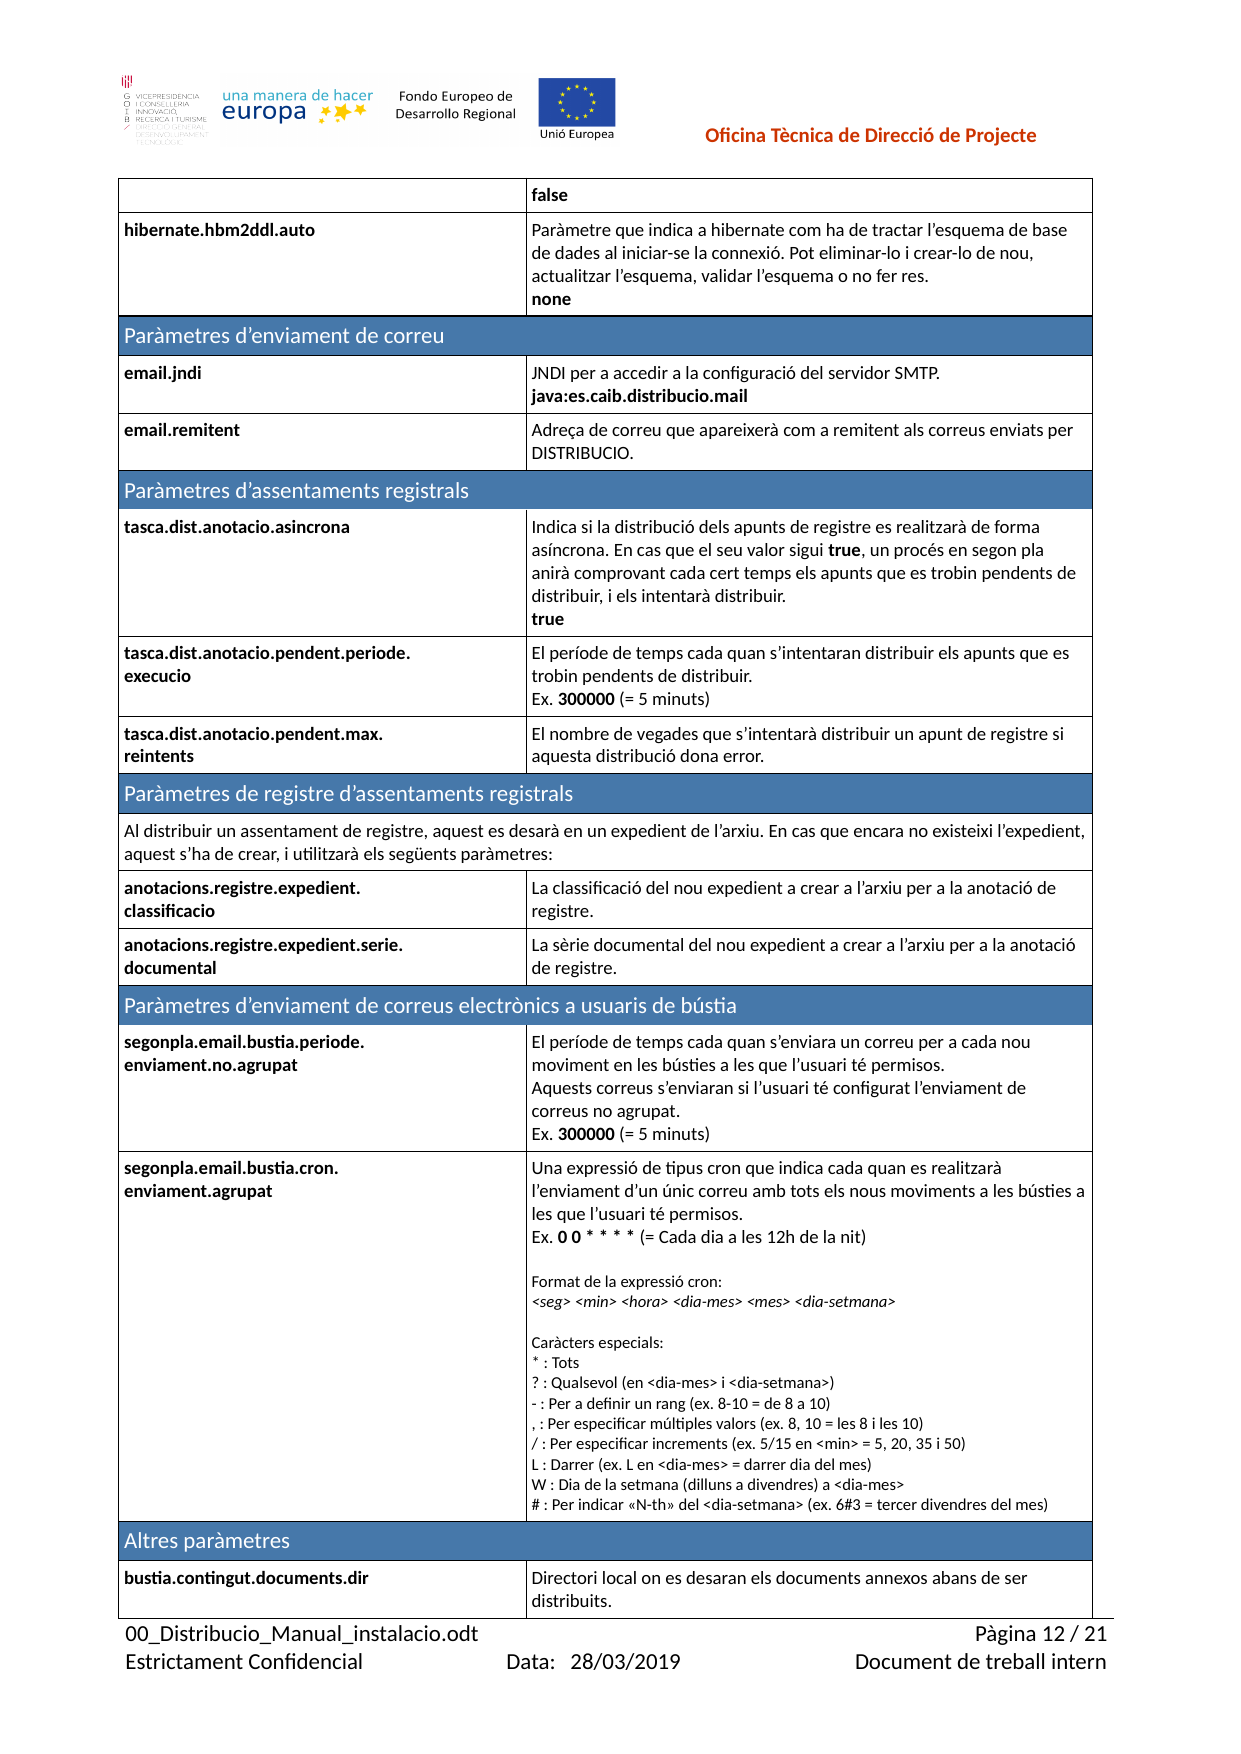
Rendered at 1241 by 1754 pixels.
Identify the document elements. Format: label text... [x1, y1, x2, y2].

table_header Paràmetres de registre d’assentaments registrals [119, 774, 1092, 813]
table_cell anotacions.registre.expedient.serie. documental [119, 929, 526, 985]
table_cell El nombre de vegades que s’intentarà distribuir un apunt de registre si aquesta distribució dona error. [527, 717, 1092, 773]
table_cell Directori local on es desaran els documents annexos abans de ser distribuits. [527, 1561, 1092, 1618]
table_cell anotacions.registre.expedient. classificacio [119, 871, 526, 928]
table_cell tasca.dist.anotacio.asincrona [119, 510, 526, 636]
table_cell hibernate.hbm2ddl.auto [119, 213, 526, 315]
table_cell tasca.dist.anotacio.pendent.periode. execucio [119, 637, 526, 716]
table_cell JNDI per a accedir a la configuració del servidor SMTP. java:es.caib.distribucio.mail [527, 356, 1092, 412]
table_header Paràmetres d’enviament de correu [119, 317, 1092, 355]
table_cell Paràmetres d’assentaments registrals [119, 471, 1092, 509]
table_cell Adreça de correu que apareixerà com a remitent als correus enviats per DISTRIBUCIO. [527, 414, 1092, 470]
table_cell Paràmetres d’enviament de correus electrònics a usuaris de bústia [119, 986, 1092, 1025]
table_cell Paràmetre que indica a hibernate com ha de tractar l’esquema de base de dades al iniciar-se la connexió. Pot eliminar-lo i crear-lo de nou, actualitzar l’esquema, validar l’esquema o no fer res. none [527, 213, 1092, 315]
table_cell email.remitent [119, 414, 526, 470]
table_cell La classificació del nou expedient a crear a l’arxiu per a la anotació de registre. [527, 871, 1092, 928]
table_cell tasca.dist.anotacio.pendent.max. reintents [119, 717, 526, 773]
table_cell El període de temps cada quan s’intentaran distribuir els apunts que es trobin pendents de distribuir. Ex. 300000 (= 5 minuts) [527, 637, 1092, 716]
table_cell Una expressió de tipus cron que indica cada quan es realitzarà l’enviament d’un únic correu amb tots els nous moviments a les bústies a les que l’usuari té permisos. Ex. 0 0 * * * * (= Cada dia a les 12h de la nit) Format de la expressió cron: <seg> <min> <hora> <dia-mes> <mes> <dia-setmana> Caràcters especials: * : Tots ? : Qualsevol (en <dia-mes> i <dia-setmana>) - : Per a definir un rang (ex. 8-10 = de 8 a 10) , : Per especificar múltiples valors (ex. 8, 10 = les 8 i les 10) / : Per especificar increments (ex. 5/15 en <min> = 5, 20, 35 i 50) L : Darrer (ex. L en <dia-mes> = darrer dia del mes) W : Dia de la setmana (dilluns a divendres) a <dia-mes> # : Per indicar «N-th» del <dia-setmana> (ex. 6#3 = tercer divendres del mes) [527, 1152, 1092, 1521]
picture [118, 73, 213, 147]
table_cell [119, 179, 526, 212]
table_cell Indica si la distribució dels apunts de registre es realitzarà de forma asíncrona. En cas que el seu valor sigui true, un procés en segon pla anirà comprovant cada cert temps els apunts que es trobin pendents de distribuir, i els intentarà distribuir. true [527, 510, 1092, 636]
table_cell La sèrie documental del nou expedient a crear a l’arxiu per a la anotació de registre. [527, 929, 1092, 985]
table_cell false [527, 179, 1092, 212]
table_cell bustia.contingut.documents.dir [119, 1561, 526, 1618]
table_cell El període de temps cada quan s’enviara un correu per a cada nou moviment en les bústies a les que l’usuari té permisos. Aquests correus s’enviaran si l’usuari té configurat l’enviament de correus no agrupat. Ex. 300000 (= 5 minuts) [527, 1025, 1092, 1151]
table_cell Al distribuir un assentament de registre, aquest es desarà en un expedient de l’arxiu. En cas que encara no existeixi l’expedient, aquest s’ha de crear, i utilitzarà els següents paràmetres: [119, 814, 1092, 870]
table_cell email.jndi [119, 356, 526, 412]
table_cell segonpla.email.bustia.periode. enviament.no.agrupat [119, 1025, 526, 1151]
table_header Altres paràmetres [119, 1522, 1092, 1560]
table_cell segonpla.email.bustia.cron. enviament.agrupat [119, 1152, 526, 1521]
picture [219, 73, 621, 147]
